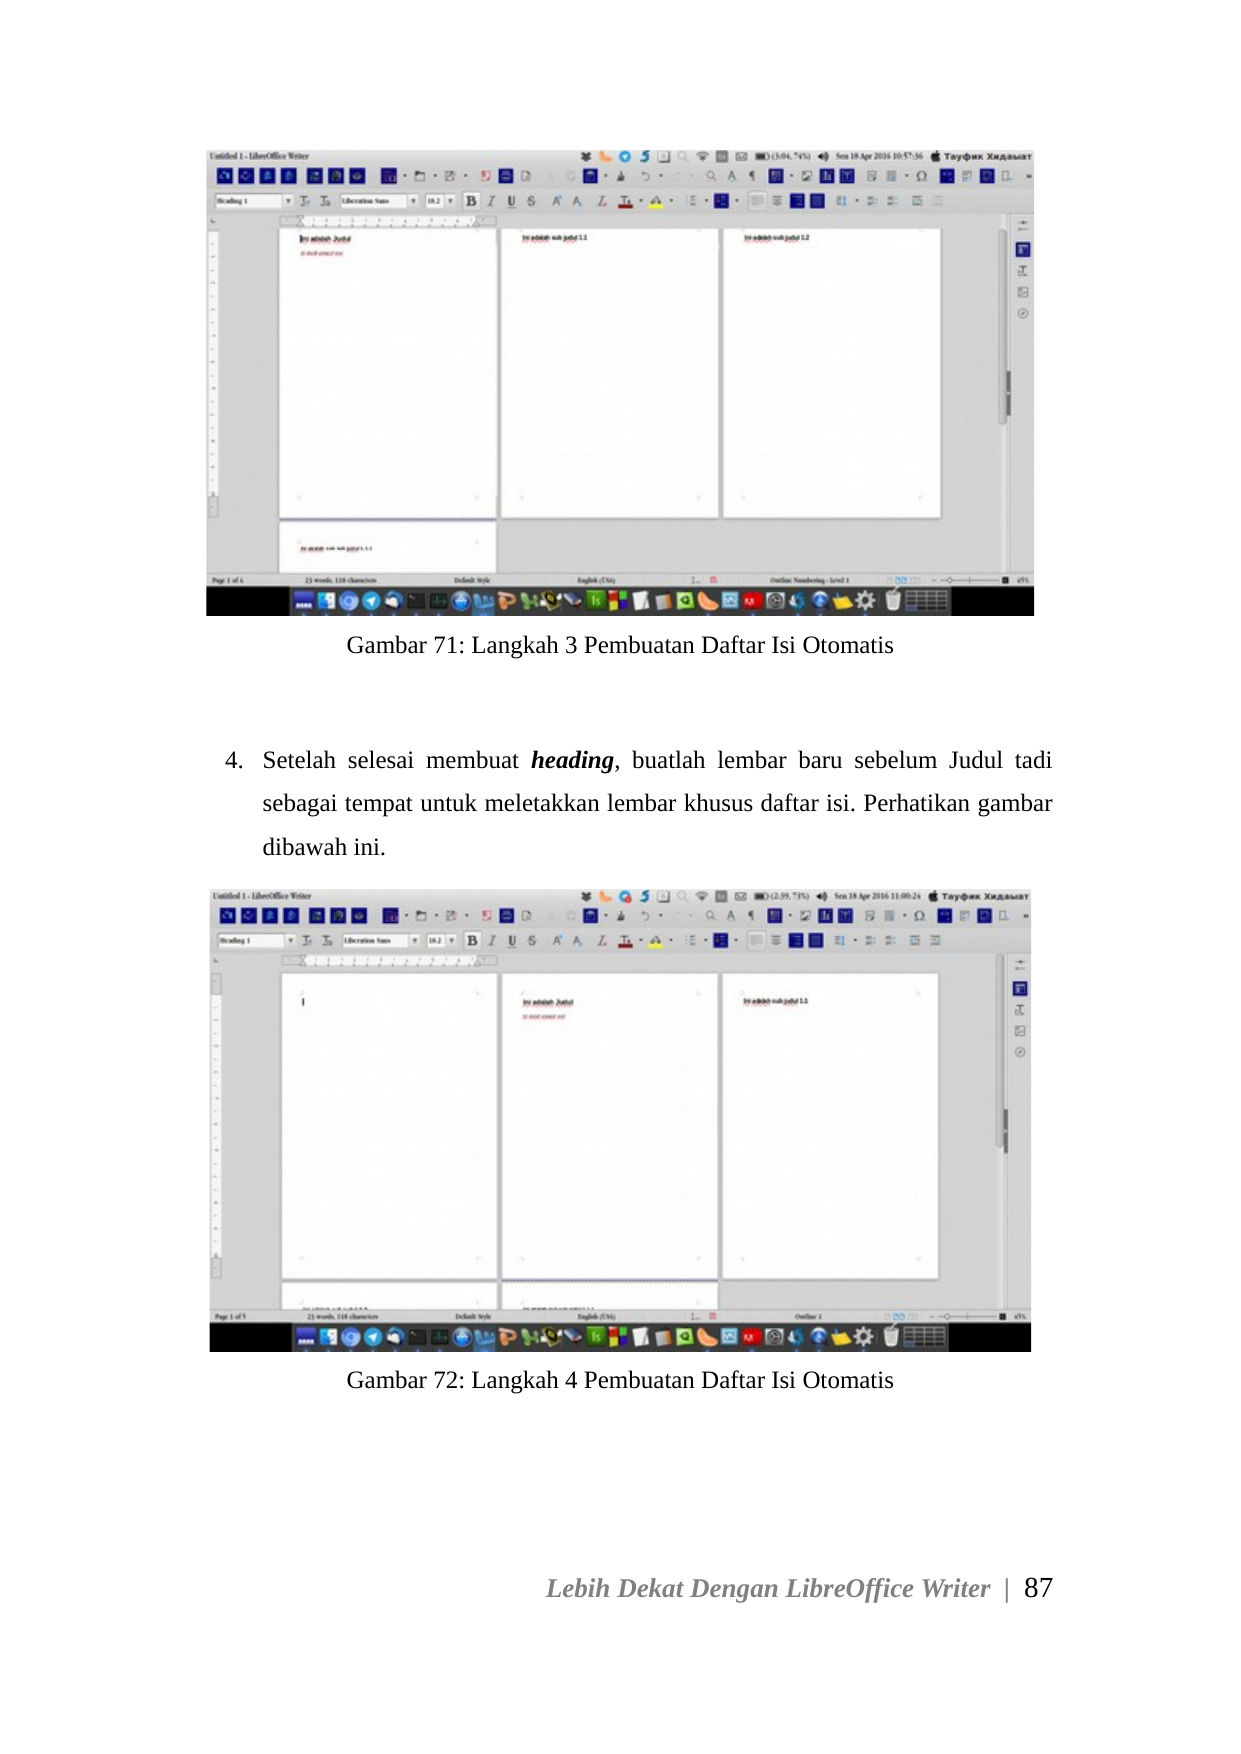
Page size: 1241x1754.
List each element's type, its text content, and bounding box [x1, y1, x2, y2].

list Setelah selesai membuat heading, buatlah lembar baru sebelum Judul tadi sebagai tempat untuk meletakkan lembar khusus daftar isi. Perhatikan gambar dibawah ini. [225, 745, 1053, 860]
picture [206, 150, 1035, 616]
text Gambar 72: Langkah 4 Pembuatan Daftar Isi Otomatis [187, 1352, 1053, 1394]
text Gambar 71: Langkah 3 Pembuatan Daftar Isi Otomatis [187, 616, 1053, 659]
picture [209, 889, 1032, 1352]
